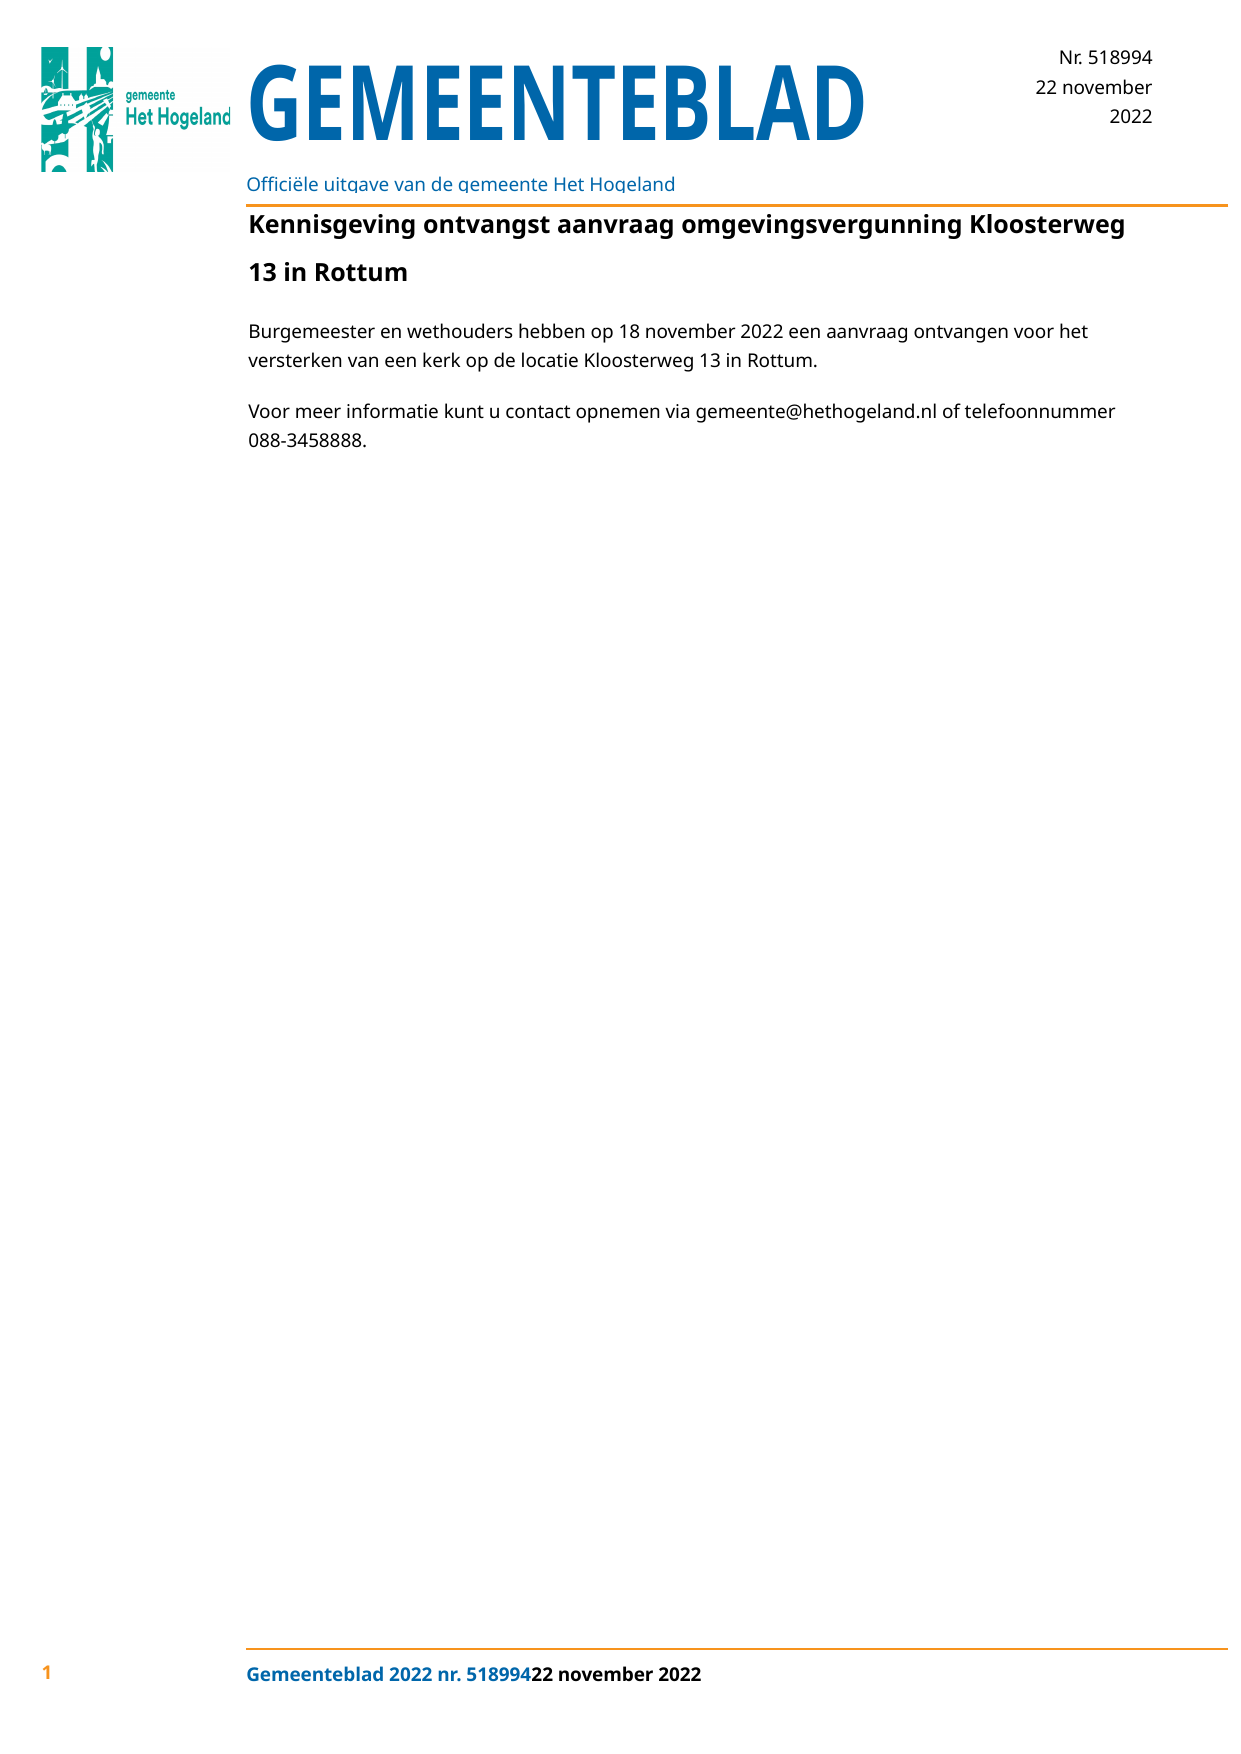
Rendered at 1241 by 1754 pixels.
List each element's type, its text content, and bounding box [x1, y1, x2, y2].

text Burgemeester en wethouders hebben op 18 november 2022 een aanvraag ontvangen voor het versterken van een kerk op de locatie Kloosterweg 13 in Rottum. [248, 318, 1152, 373]
picture [41, 47, 231, 172]
text Kennisgeving ontvangst aanvraag omgevingsvergunning Kloosterweg 13 in Rottum [248, 207, 1152, 288]
text Voor meer informatie kunt u contact opnemen via gemeente@hethogeland.nl of telefoonnummer 088-3458888. [248, 398, 1152, 453]
